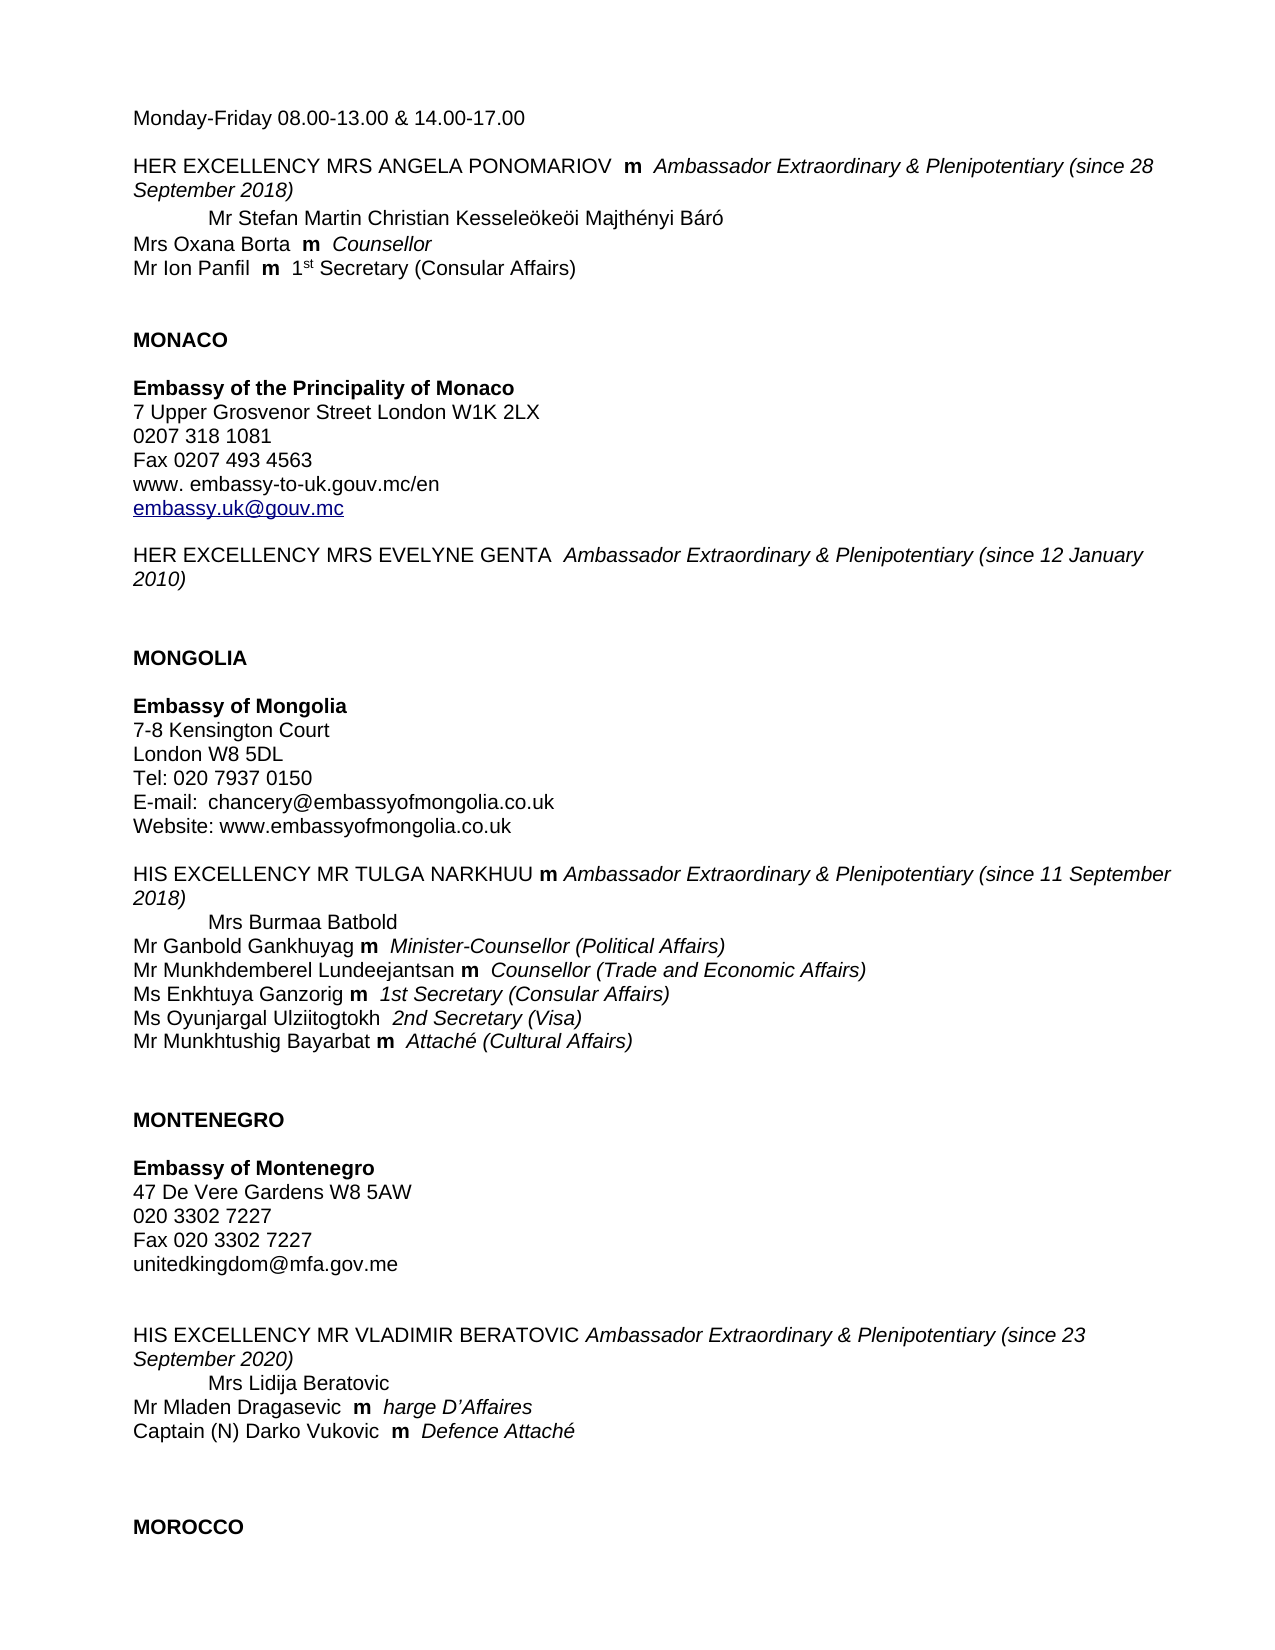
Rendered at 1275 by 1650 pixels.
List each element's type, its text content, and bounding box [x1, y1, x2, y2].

text Mrs Lidija Beratovic [133, 1371, 1181, 1395]
text Mr Munkhtushig Bayarbat m Attaché (Cultural Affairs) [133, 1029, 1181, 1053]
text E-mail: chancery@embassyofmongolia.co.uk [133, 790, 1181, 814]
text HER EXCELLENCY MRS ANGELA PONOMARIOV m Ambassador Extraordinary & Plenipotentiary (since 28 September 2018) [133, 153, 1181, 201]
text 7-8 Kensington Court [133, 718, 1181, 742]
text Mrs Oxana Borta m Counsellor [133, 232, 1181, 256]
text Mr Ganbold Gankhuyag m Minister-Counsellor (Political Affairs) [133, 933, 1181, 957]
text Fax 020 3302 7227 [133, 1227, 1181, 1251]
text unitedkingdom@mfa.gov.me [133, 1251, 1181, 1275]
text HIS EXCELLENCY MR VLADIMIR BERATOVIC Ambassador Extraordinary & Plenipotentiary (since 23 September 2020) [133, 1323, 1181, 1371]
text www. embassy-to-uk.gouv.mc/en [133, 471, 1181, 495]
text MONACO [133, 328, 1181, 352]
text Ms Oyunjargal Ulziitogtokh 2nd Secretary (Visa) [133, 1005, 1181, 1029]
text Mr Munkhdemberel Lundeejantsan m Counsellor (Trade and Economic Affairs) [133, 957, 1181, 981]
text Ms Enkhtuya Ganzorig m 1st Secretary (Consular Affairs) [133, 981, 1181, 1005]
text HIS EXCELLENCY MR TULGA NARKHUU m Ambassador Extraordinary & Plenipotentiary (since 11 September 2018) [133, 862, 1181, 909]
text embassy.uk@gouv.mc [133, 495, 1181, 519]
text MONGOLIA [133, 646, 1181, 670]
text Fax 0207 493 4563 [133, 447, 1181, 471]
text Mrs Burmaa Batbold [133, 909, 1181, 933]
text Captain (N) Darko Vukovic m Defence Attaché [133, 1419, 1181, 1443]
text 7 Upper Grosvenor Street London W1K 2LX [133, 399, 1181, 423]
text MONTENEGRO [133, 1108, 1181, 1132]
text Tel: 020 7937 0150 [133, 766, 1181, 790]
text Embassy of Montenegro [133, 1156, 1181, 1179]
text Embassy of Mongolia [133, 694, 1181, 718]
text Monday-Friday 08.00-13.00 & 14.00-17.00 [133, 106, 1181, 129]
text 47 De Vere Gardens W8 5AW [133, 1179, 1181, 1203]
text Mr Stefan Martin Christian Kesseleökeöi Majthényi Báró [133, 201, 1181, 232]
text Mr Mladen Dragasevic m harge D’Affaires [133, 1395, 1181, 1419]
text London W8 5DL [133, 742, 1181, 766]
text Embassy of the Principality of Monaco [133, 376, 1181, 399]
text Mr Ion Panfil m 1st Secretary (Consular Affairs) [133, 256, 1181, 280]
text HER EXCELLENCY MRS EVELYNE GENTA Ambassador Extraordinary & Plenipotentiary (since 12 January 2010) [133, 543, 1181, 591]
text Website: www.embassyofmongolia.co.uk [133, 814, 1181, 838]
text MOROCCO [133, 1515, 1181, 1539]
text 0207 318 1081 [133, 423, 1181, 447]
text 020 3302 7227 [133, 1203, 1181, 1227]
